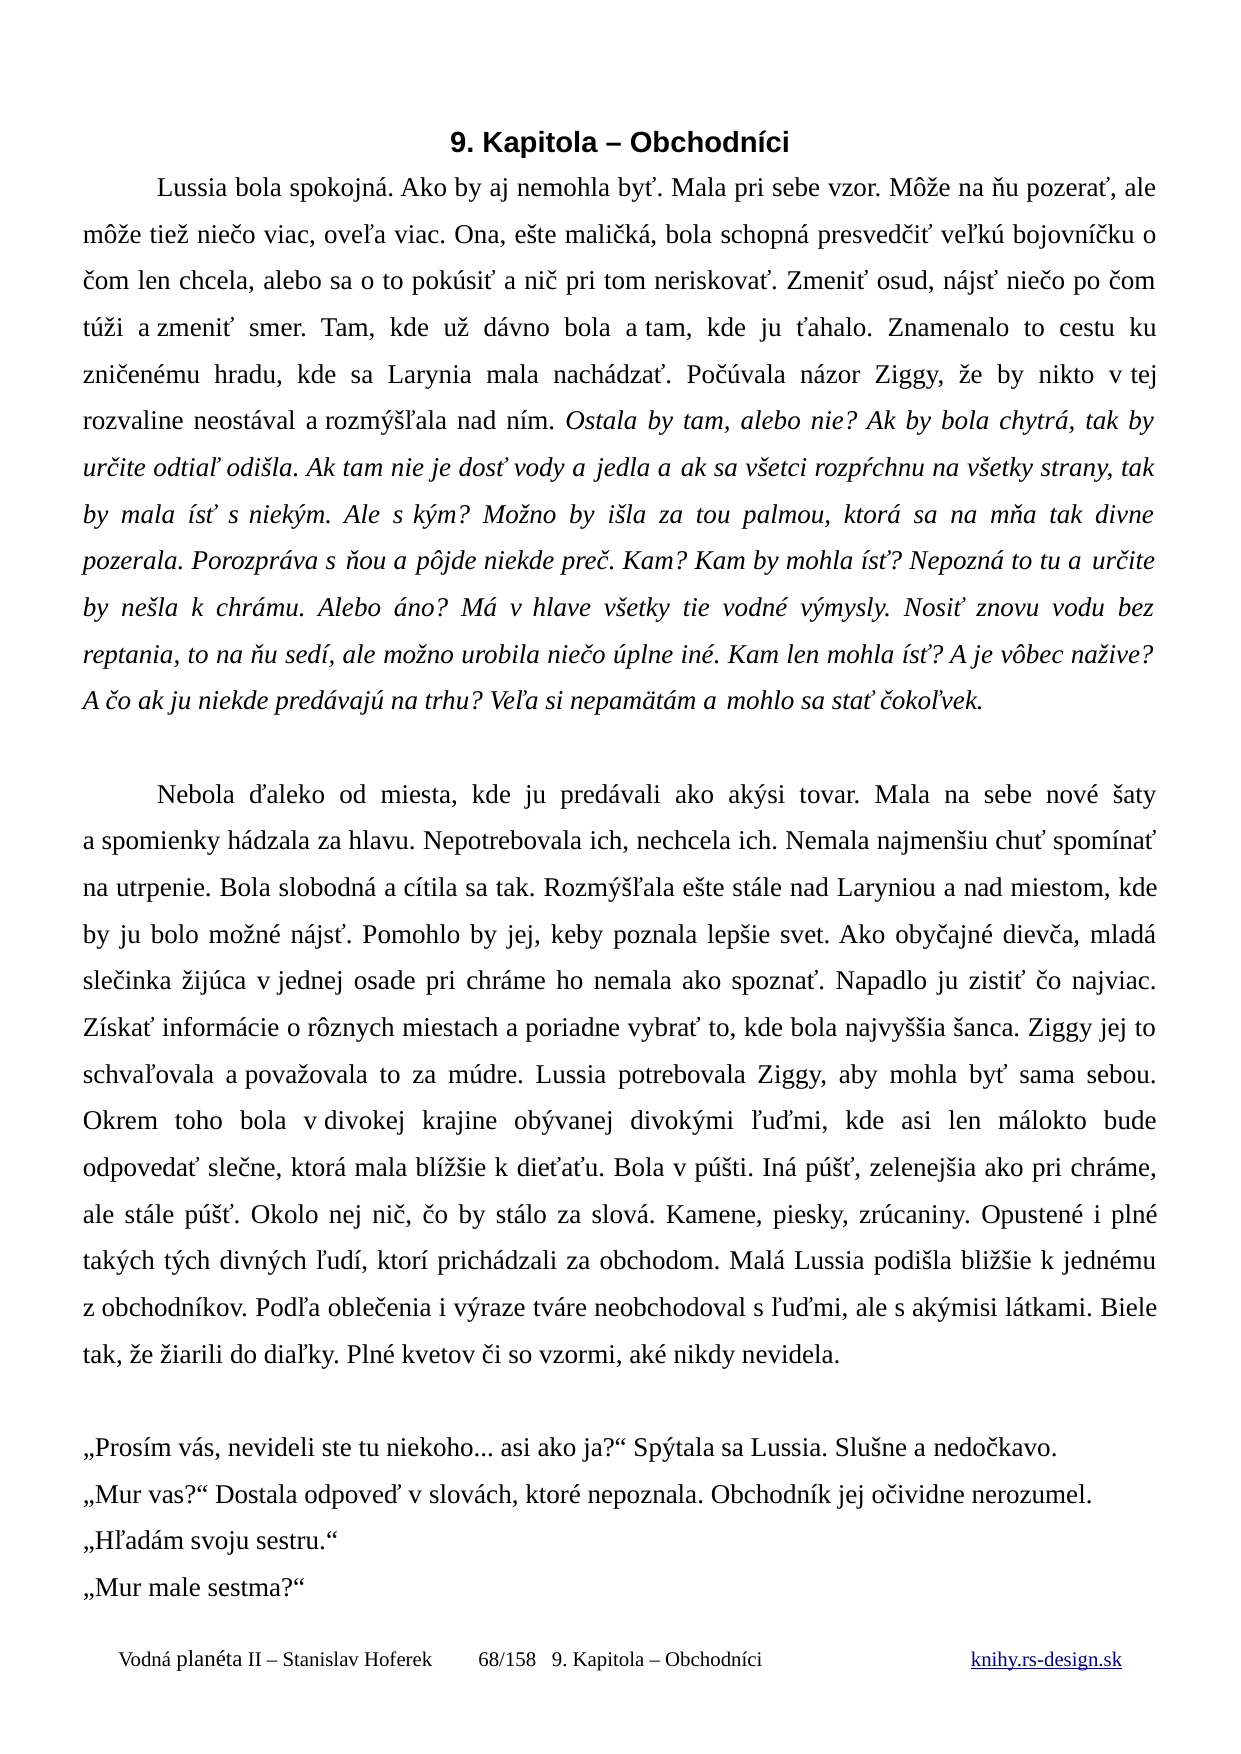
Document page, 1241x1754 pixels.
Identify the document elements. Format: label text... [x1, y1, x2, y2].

text „Mur vas?“ Dostala odpoveď v slovách, ktoré nepoznala. Obchodník jej očividne nerozumel. [83, 1478, 1157, 1509]
text „Mur male sestma?“ [83, 1571, 1157, 1602]
text „Prosím vás, nevideli ste tu niekoho... asi ako ja?“ Spýtala sa Lussia. Slušne a nedočkavo. [83, 1431, 1157, 1462]
text Nebola ďaleko od miesta, kde ju predávali ako akýsi tovar. Mala na sebe nové šaty a spomienky hádzala za hlavu. Nepotrebovala ich, nechcela ich. Nemala najmenšiu chuť spomínať na utrpenie. Bola slobodná a cítila sa tak. Rozmýšľala ešte stále nad Laryniou a nad miestom, kde by ju bolo možné nájsť. Pomohlo by jej, keby poznala lepšie svet. Ako obyčajné dievča, mladá slečinka žijúca v jednej osade pri chráme ho nemala ako spoznať. Napadlo ju zistiť čo najviac. Získať informácie o rôznych miestach a poriadne vybrať to, kde bola najvyššia šanca. Ziggy jej to schvaľovala a považovala to za múdre. Lussia potrebovala Ziggy, aby mohla byť sama sebou. Okrem toho bola v divokej krajine obývanej divokými ľuďmi, kde asi len málokto bude odpovedať slečne, ktorá mala blížšie k dieťaťu. Bola v púšti. Iná púšť, zelenejšia ako pri chráme, ale stále púšť. Okolo nej nič, čo by stálo za slová. Kamene, piesky, zrúcaniny. Opustené i plné takých tých divných ľudí, ktorí prichádzali za obchodom. Malá Lussia podišla bližšie k jednému z obchodníkov. Podľa oblečenia i výraze tváre neobchodoval s ľuďmi, ale s akýmisi látkami. Biele tak, že žiarili do diaľky. Plné kvetov či so vzormi, aké nikdy nevidela. [83, 778, 1157, 1369]
text „Hľadám svoju sestru.“ [83, 1524, 1157, 1556]
text Lussia bola spokojná. Ako by aj nemohla byť. Mala pri sebe vzor. Môže na ňu pozerať, ale môže tiež niečo viac, oveľa viac. Ona, ešte maličká, bola schopná presvedčiť veľkú bojovníčku o čom len chcela, alebo sa o to pokúsiť a nič pri tom neriskovať. Zmeniť osud, nájsť niečo po čom túži a zmeniť smer. Tam, kde už dávno bola a tam, kde ju ťahalo. Znamenalo to cestu ku zničenému hradu, kde sa Larynia mala nachádzať. Počúvala názor Ziggy, že by nikto v tej rozvaline neostával a rozmýšľala nad ním. Ostala by tam, alebo nie? Ak by bola chytrá, tak by určite odtiaľ odišla. Ak tam nie je dosť vody a jedla a ak sa všetci rozpŕchnu na všetky strany, tak by mala ísť s niekým. Ale s kým? Možno by išla za tou palmou, ktorá sa na mňa tak divne pozerala. Porozpráva s ňou a pôjde niekde preč. Kam? Kam by mohla ísť? Nepozná to tu a určite by nešla k chrámu. Alebo áno? Má v hlave všetky tie vodné výmysly. Nosiť znovu vodu bez reptania, to na ňu sedí, ale možno urobila niečo úplne iné. Kam len mohla ísť? A je vôbec nažive? A čo ak ju niekde predávajú na trhu? Veľa si nepamätám a mohlo sa stať čokoľvek. [83, 171, 1157, 716]
subtitle 9. Kapitola – Obchodníci [83, 125, 1157, 159]
